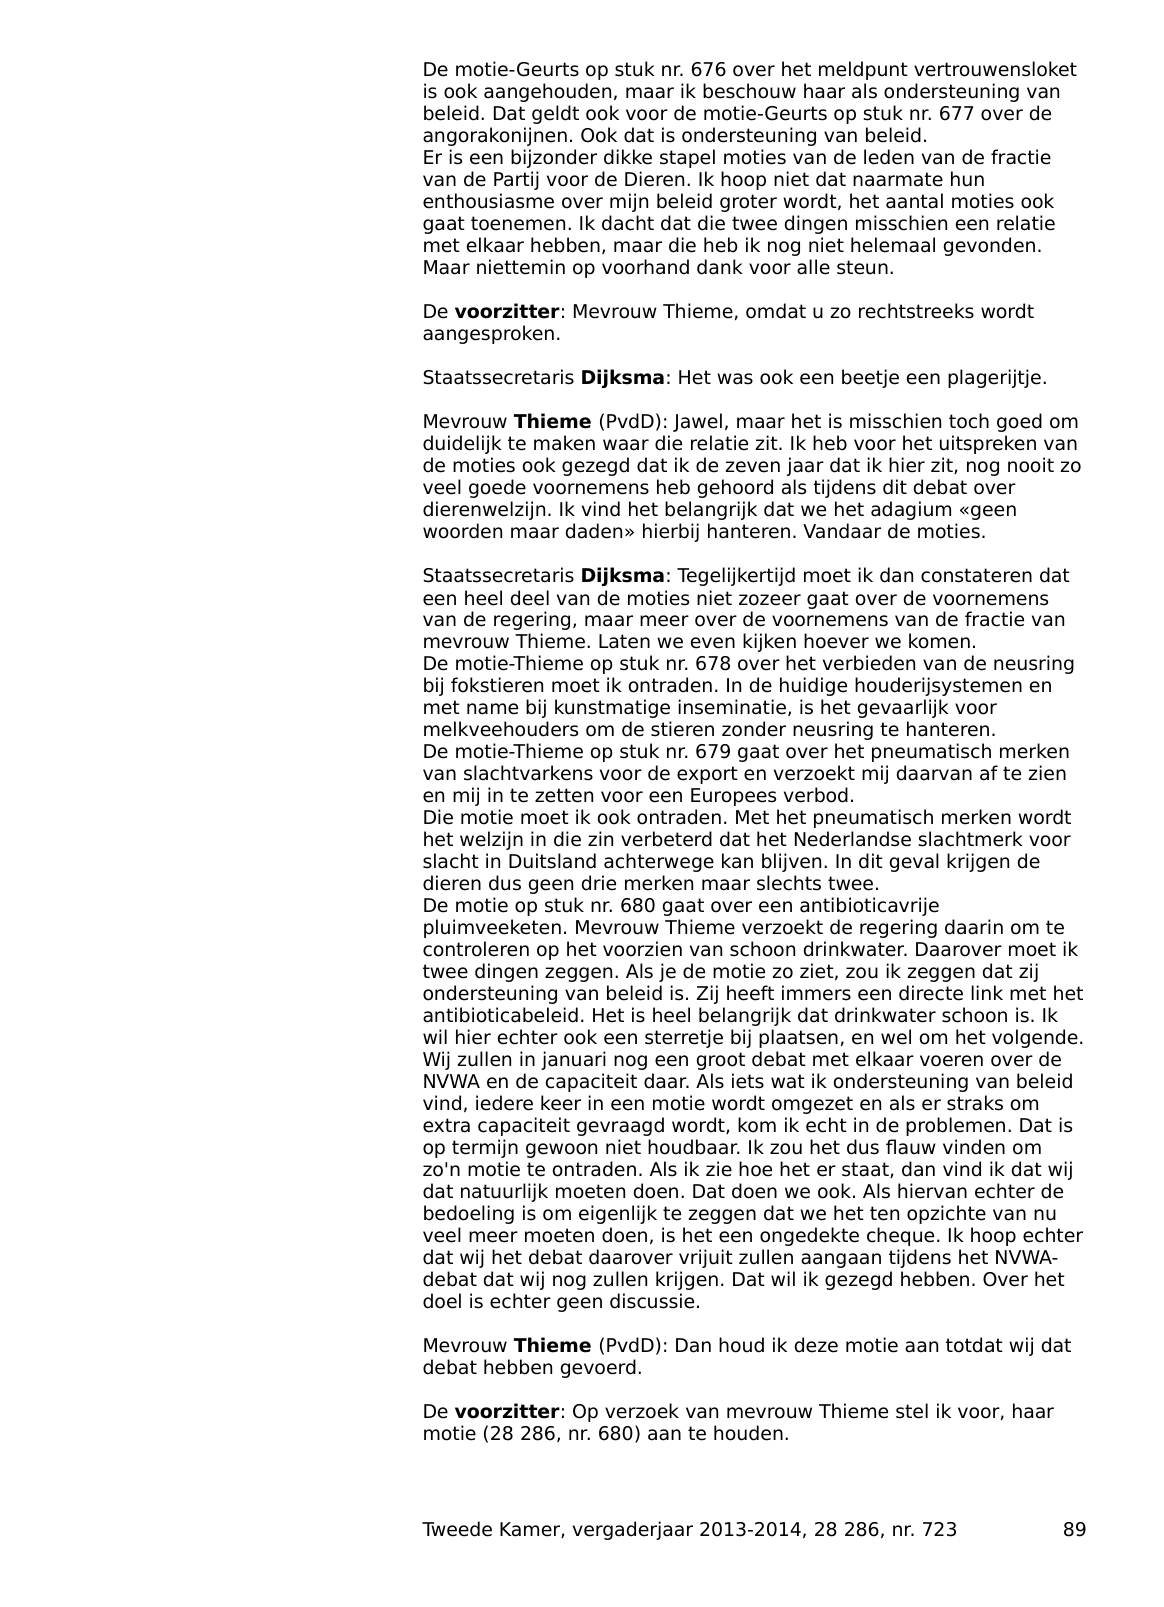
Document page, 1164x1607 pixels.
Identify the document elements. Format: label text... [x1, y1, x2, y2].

text De motie-Geurts op stuk nr. 676 over het meldpunt vertrouwensloket is ook aangehouden, maar ik beschouw haar als ondersteuning van beleid. Dat geldt ook voor de motie-Geurts op stuk nr. 677 over de angorakonijnen. Ook dat is ondersteuning van beleid. [422, 59, 1087, 147]
text De motie-Thieme op stuk nr. 678 over het verbieden van de neusring bij fokstieren moet ik ontraden. In de huidige houderijsystemen en met name bij kunstmatige inseminatie, is het gevaarlijk voor melkveehouders om de stieren zonder neusring te hanteren. [422, 653, 1087, 741]
text De voorzitter: Mevrouw Thieme, omdat u zo rechtstreeks wordt aangesproken. [422, 301, 1087, 345]
text Er is een bijzonder dikke stapel moties van de leden van de fractie van de Partij voor de Dieren. Ik hoop niet dat naarmate hun enthousiasme over mijn beleid groter wordt, het aantal moties ook gaat toenemen. Ik dacht dat die twee dingen misschien een relatie met elkaar hebben, maar die heb ik nog niet helemaal gevonden. Maar niettemin op voorhand dank voor alle steun. [422, 147, 1087, 279]
text Staatssecretaris Dijksma: Het was ook een beetje een plagerijtje. [422, 367, 1087, 389]
text Mevrouw Thieme (PvdD): Dan houd ik deze motie aan totdat wij dat debat hebben gevoerd. [422, 1335, 1087, 1379]
text De motie op stuk nr. 680 gaat over een antibioticavrije pluimveeketen. Mevrouw Thieme verzoekt de regering daarin om te controleren op het voorzien van schoon drinkwater. Daarover moet ik twee dingen zeggen. Als je de motie zo ziet, zou ik zeggen dat zij ondersteuning van beleid is. Zij heeft immers een directe link met het antibioticabeleid. Het is heel belangrijk dat drinkwater schoon is. Ik wil hier echter ook een sterretje bij plaatsen, en wel om het volgende. Wij zullen in januari nog een groot debat met elkaar voeren over de NVWA en de capaciteit daar. Als iets wat ik ondersteuning van beleid vind, iedere keer in een motie wordt omgezet en als er straks om extra capaciteit gevraagd wordt, kom ik echt in de problemen. Dat is op termijn gewoon niet houdbaar. Ik zou het dus flauw vinden om zo'n motie te ontraden. Als ik zie hoe het er staat, dan vind ik dat wij dat natuurlijk moeten doen. Dat doen we ook. Als hiervan echter de bedoeling is om eigenlijk te zeggen dat we het ten opzichte van nu veel meer moeten doen, is het een ongedekte cheque. Ik hoop echter dat wij het debat daarover vrijuit zullen aangaan tijdens het NVWA-debat dat wij nog zullen krijgen. Dat wil ik gezegd hebben. Over het doel is echter geen discussie. [422, 895, 1087, 1313]
text Die motie moet ik ook ontraden. Met het pneumatisch merken wordt het welzijn in die zin verbeterd dat het Nederlandse slachtmerk voor slacht in Duitsland achterwege kan blijven. In dit geval krijgen de dieren dus geen drie merken maar slechts twee. [422, 807, 1087, 895]
text De voorzitter: Op verzoek van mevrouw Thieme stel ik voor, haar motie (28 286, nr. 680) aan te houden. [422, 1401, 1087, 1445]
text Mevrouw Thieme (PvdD): Jawel, maar het is misschien toch goed om duidelijk te maken waar die relatie zit. Ik heb voor het uitspreken van de moties ook gezegd dat ik de zeven jaar dat ik hier zit, nog nooit zo veel goede voornemens heb gehoord als tijdens dit debat over dierenwelzijn. Ik vind het belangrijk dat we het adagium «geen woorden maar daden» hierbij hanteren. Vandaar de moties. [422, 411, 1087, 543]
text Staatssecretaris Dijksma: Tegelijkertijd moet ik dan constateren dat een heel deel van de moties niet zozeer gaat over de voornemens van de regering, maar meer over de voornemens van de fractie van mevrouw Thieme. Laten we even kijken hoever we komen. [422, 565, 1087, 653]
text De motie-Thieme op stuk nr. 679 gaat over het pneumatisch merken van slachtvarkens voor de export en verzoekt mij daarvan af te zien en mij in te zetten voor een Europees verbod. [422, 741, 1087, 807]
